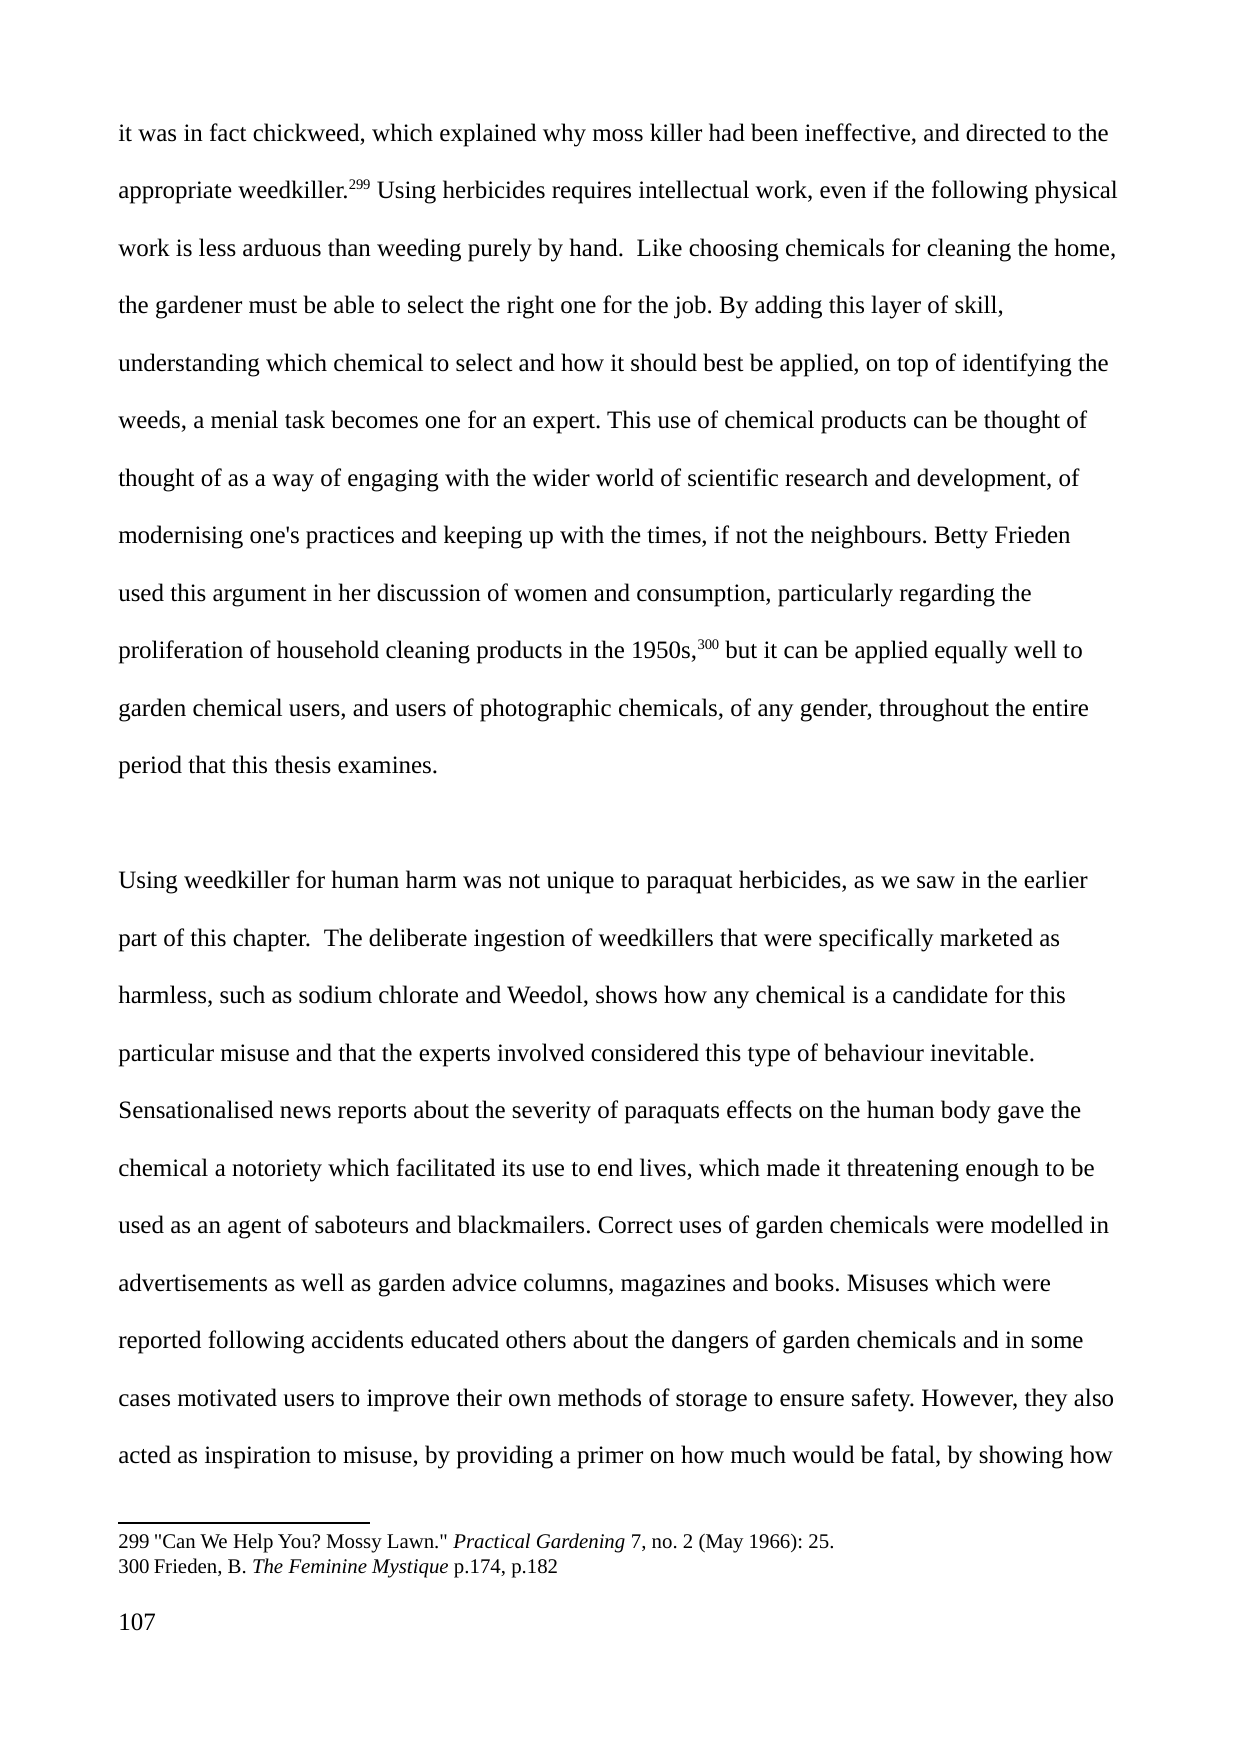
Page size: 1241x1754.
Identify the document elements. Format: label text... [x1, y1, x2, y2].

text "Can We Help You? Mossy Lawn." Practical Gardening 7, no. 2 (May 1966): 25. [118, 1529, 1122, 1553]
text Frieden, B. The Feminine Mystique p.174, p.182 [118, 1553, 1122, 1578]
text it was in fact chickweed, which explained why moss killer had been ineffective, and directed to the appropriate weedkiller. Using herbicides requires intellectual work, even if the following physical work is less arduous than weeding purely by hand. Like choosing chemicals for cleaning the home, the gardener must be able to select the right one for the job. By adding this layer of skill, understanding which chemical to select and how it should best be applied, on top of identifying the weeds, a menial task becomes one for an expert. This use of chemical products can be thought of thought of as a way of engaging with the wider world of scientific research and development, of modernising one's practices and keeping up with the times, if not the neighbours. Betty Frieden used this argument in her discussion of women and consumption, particularly regarding the proliferation of household cleaning products in the 1950s, but it can be applied equally well to garden chemical users, and users of photographic chemicals, of any gender, throughout the entire period that this thesis examines. [118, 118, 1122, 779]
text Using weedkiller for human harm was not unique to paraquat herbicides, as we saw in the earlier part of this chapter. The deliberate ingestion of weedkillers that were specifically marketed as harmless, such as sodium chlorate and Weedol, shows how any chemical is a candidate for this particular misuse and that the experts involved considered this type of behaviour inevitable. Sensationalised news reports about the severity of paraquats effects on the human body gave the chemical a notoriety which facilitated its use to end lives, which made it threatening enough to be used as an agent of saboteurs and blackmailers. Correct uses of garden chemicals were modelled in advertisements as well as garden advice columns, magazines and books. Misuses which were reported following accidents educated others about the dangers of garden chemicals and in some cases motivated users to improve their own methods of storage to ensure safety. However, they also acted as inspiration to misuse, by providing a primer on how much would be fatal, by showing how [118, 866, 1122, 1469]
